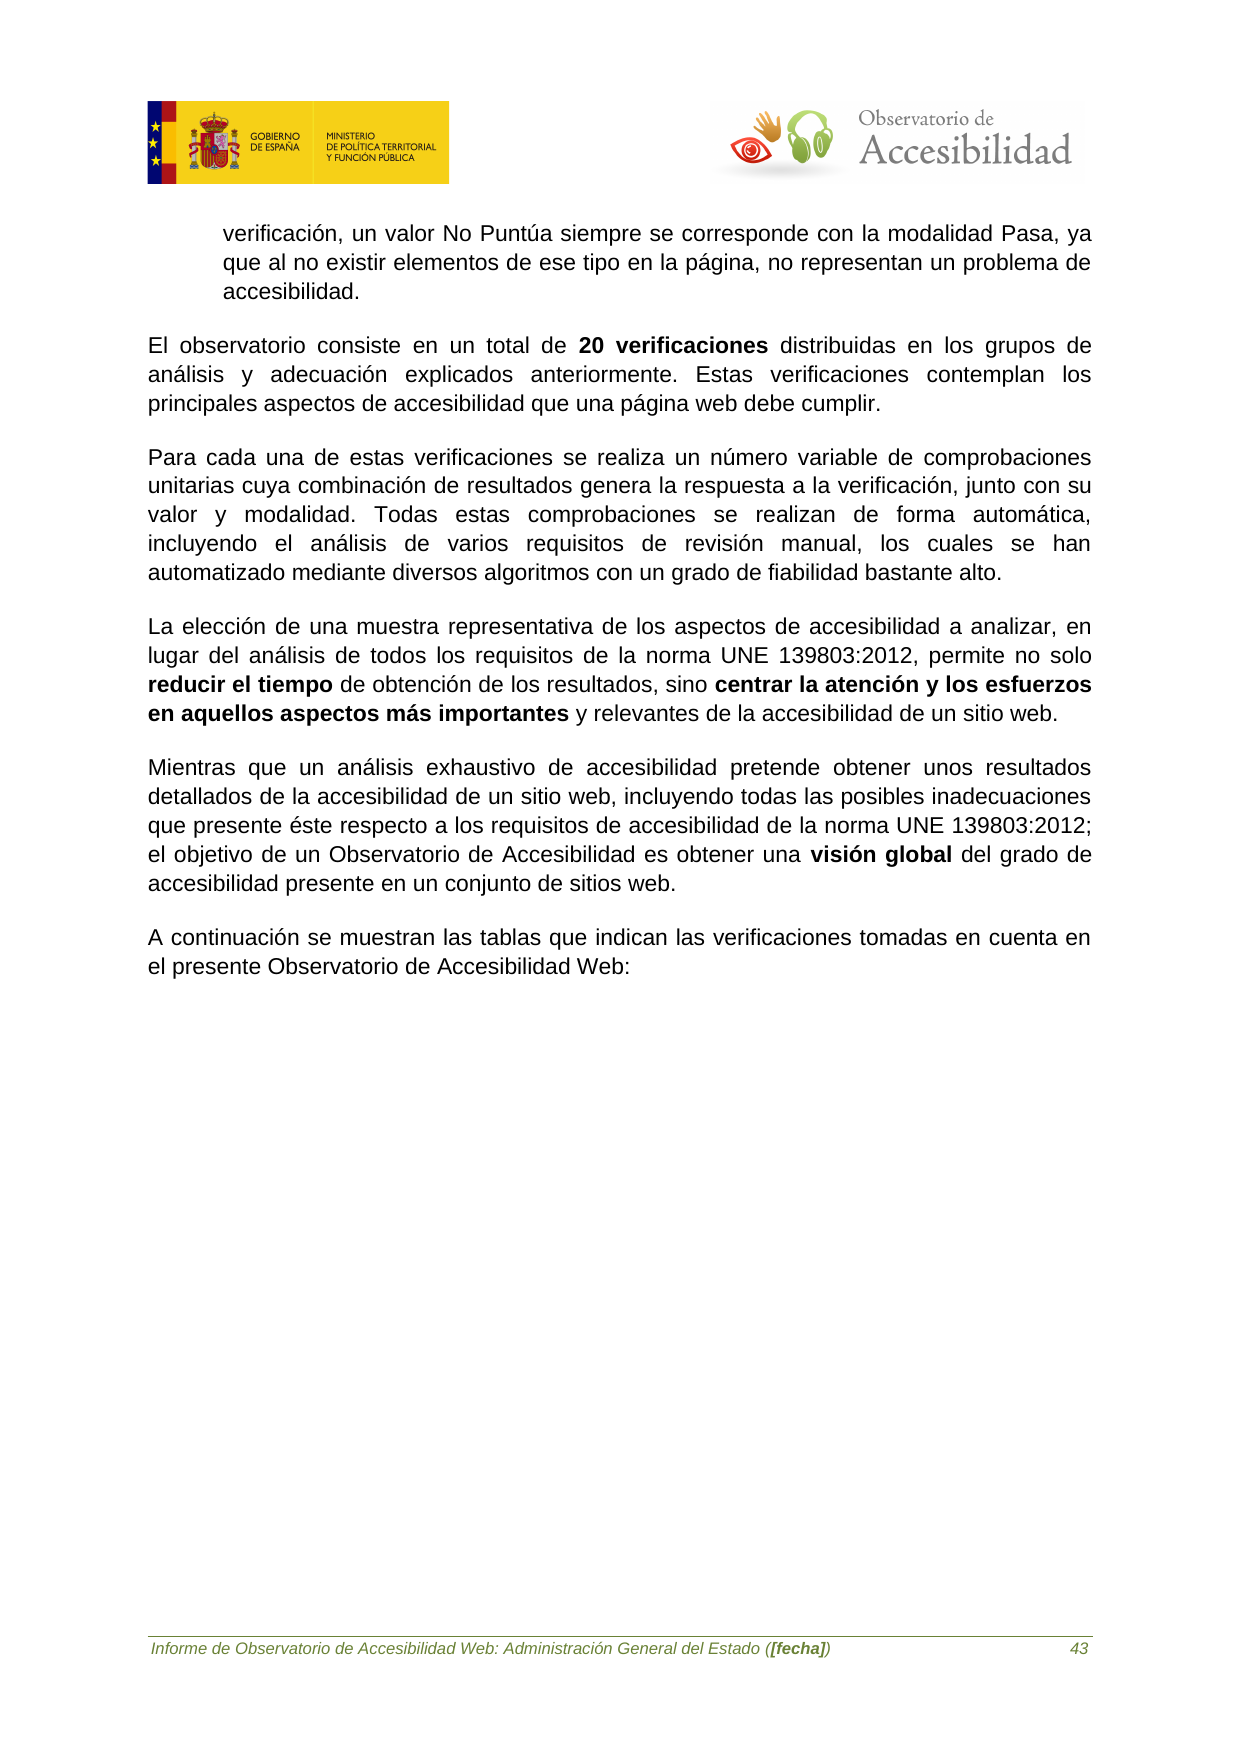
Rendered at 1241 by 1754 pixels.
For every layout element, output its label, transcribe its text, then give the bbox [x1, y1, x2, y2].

picture [147, 101, 450, 184]
text Para cada una de estas verificaciones se realiza un número variable de comprobaciones unitarias cuya combinación de resultados genera la respuesta a la verificación, junto con su valor y modalidad. Todas estas comprobaciones se realizan de forma automática, incluyendo el análisis de varios requisitos de revisión manual, los cuales se han automatizado mediante diversos algoritmos con un grado de fiabilidad bastante alto. [148, 443, 1092, 586]
text Mientras que un análisis exhaustivo de accesibilidad pretende obtener unos resultados detallados de la accesibilidad de un sitio web, incluyendo todas las posibles inadecuaciones que presente éste respecto a los requisitos de accesibilidad de la norma UNE 139803:2012; el objetivo de un Observatorio de Accesibilidad es obtener una visión global del grado de accesibilidad presente en un conjunto de sitios web. [148, 754, 1092, 896]
picture [710, 101, 1086, 184]
text A continuación se muestran las tablas que indican las verificaciones tomadas en cuenta en el presente Observatorio de Accesibilidad Web: [148, 924, 1092, 979]
text La elección de una muestra representativa de los aspectos de accesibilidad a analizar, en lugar del análisis de todos los requisitos de la norma UNE 139803:2012, permite no solo reducir el tiempo de obtención de los resultados, sino centrar la atención y los esfuerzos en aquellos aspectos más importantes y relevantes de la accesibilidad de un sitio web. [148, 613, 1092, 726]
text El observatorio consiste en un total de 20 verificaciones distribuidas en los grupos de análisis y adecuación explicados anteriormente. Estas verificaciones contemplan los principales aspectos de accesibilidad que una página web debe cumplir. [148, 332, 1092, 416]
list verificación, un valor No Puntúa siempre se corresponde con la modalidad Pasa, ya que al no existir elementos de ese tipo en la página, no representan un problema de accesibilidad. [185, 220, 1092, 304]
